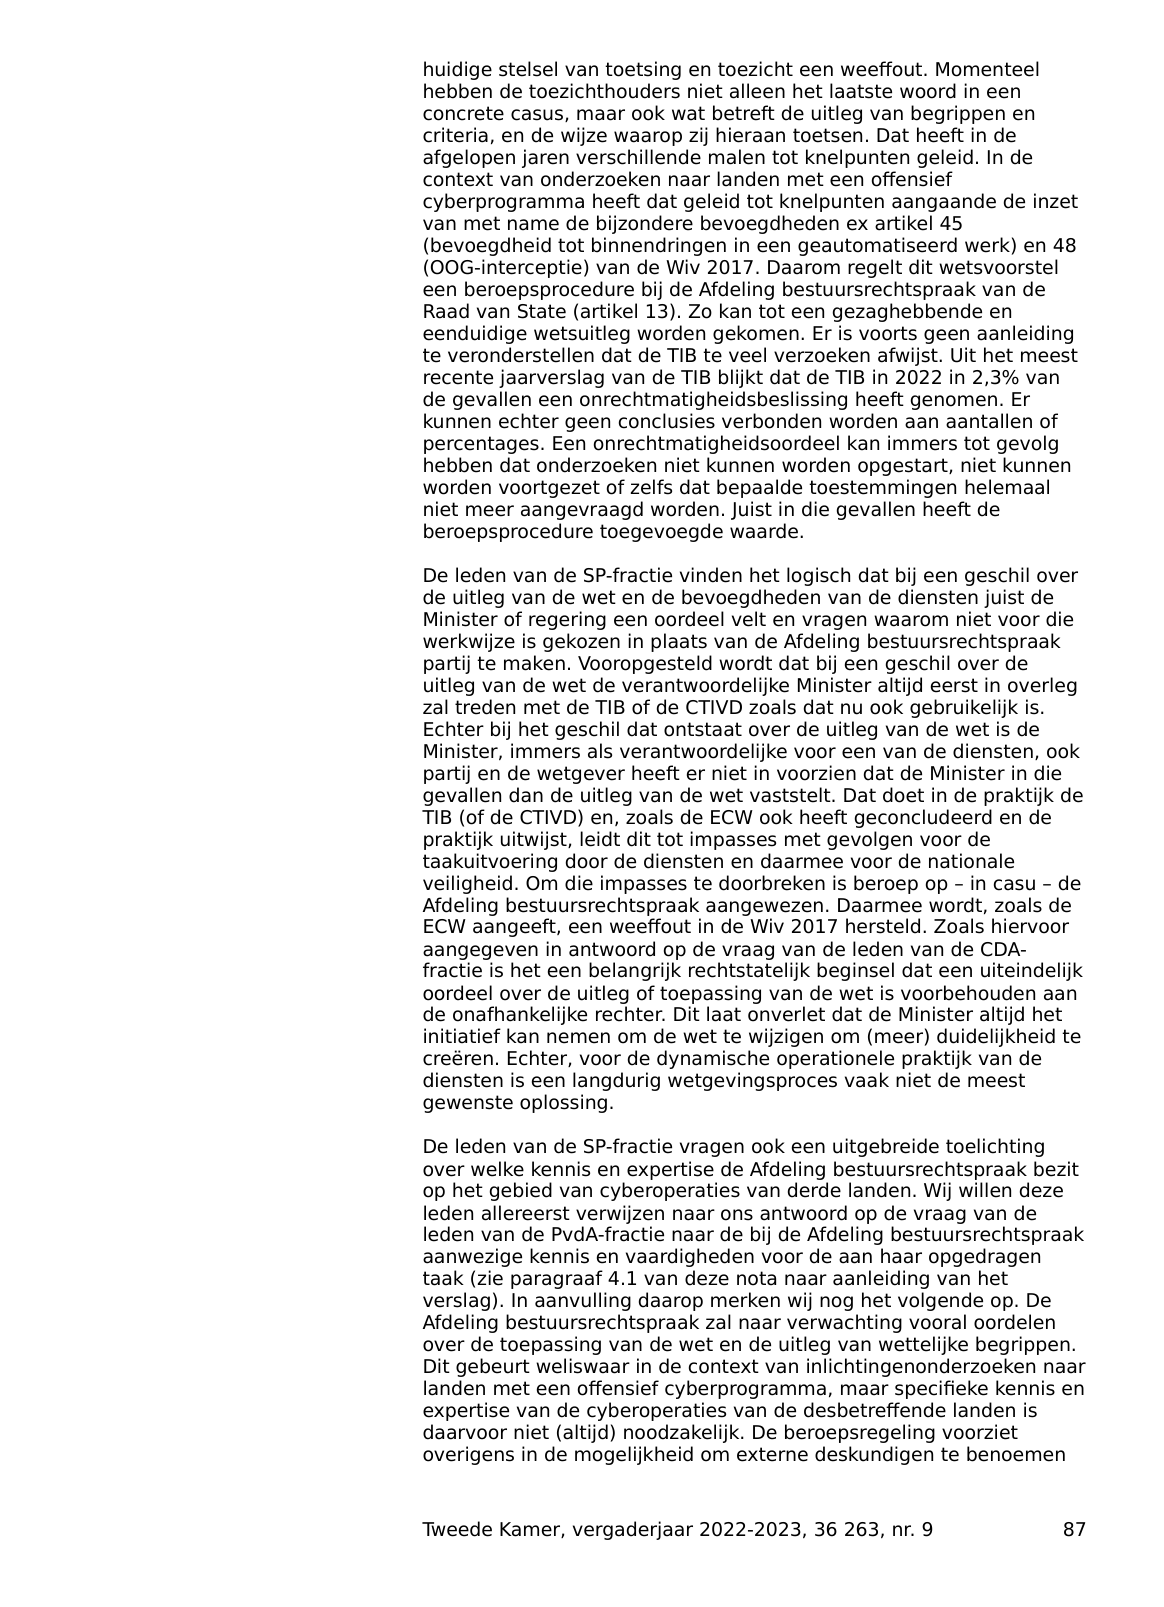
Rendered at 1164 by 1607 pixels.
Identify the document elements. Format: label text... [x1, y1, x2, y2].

text De leden van de SP-fractie vragen ook een uitgebreide toelichting over welke kennis en expertise de Afdeling bestuursrechtspraak bezit op het gebied van cyberoperaties van derde landen. Wij willen deze leden allereerst verwijzen naar ons antwoord op de vraag van de leden van de PvdA-fractie naar de bij de Afdeling bestuursrechtspraak aanwezige kennis en vaardigheden voor de aan haar opgedragen taak (zie paragraaf 4.1 van deze nota naar aanleiding van het verslag). In aanvulling daarop merken wij nog het volgende op. De Afdeling bestuursrechtspraak zal naar verwachting vooral oordelen over de toepassing van de wet en de uitleg van wettelijke begrippen. Dit gebeurt weliswaar in de context van inlichtingenonderzoeken naar landen met een offensief cyberprogramma, maar specifieke kennis en expertise van de cyberoperaties van de desbetreffende landen is daarvoor niet (altijd) noodzakelijk. De beroepsregeling voorziet overigens in de mogelijkheid om externe deskundigen te benoemen [422, 1136, 1087, 1466]
text huidige stelsel van toetsing en toezicht een weeffout. Momenteel hebben de toezichthouders niet alleen het laatste woord in een concrete casus, maar ook wat betreft de uitleg van begrippen en criteria, en de wijze waarop zij hieraan toetsen. Dat heeft in de afgelopen jaren verschillende malen tot knelpunten geleid. In de context van onderzoeken naar landen met een offensief cyberprogramma heeft dat geleid tot knelpunten aangaande de inzet van met name de bijzondere bevoegdheden ex artikel 45 (bevoegdheid tot binnendringen in een geautomatiseerd werk) en 48 (OOG-interceptie) van de Wiv 2017. Daarom regelt dit wetsvoorstel een beroepsprocedure bij de Afdeling bestuursrechtspraak van de Raad van State (artikel 13). Zo kan tot een gezaghebbende en eenduidige wetsuitleg worden gekomen. Er is voorts geen aanleiding te veronderstellen dat de TIB te veel verzoeken afwijst. Uit het meest recente jaarverslag van de TIB blijkt dat de TIB in 2022 in 2,3% van de gevallen een onrechtmatigheidsbeslissing heeft genomen. Er kunnen echter geen conclusies verbonden worden aan aantallen of percentages. Een onrechtmatigheidsoordeel kan immers tot gevolg hebben dat onderzoeken niet kunnen worden opgestart, niet kunnen worden voortgezet of zelfs dat bepaalde toestemmingen helemaal niet meer aangevraagd worden. Juist in die gevallen heeft de beroepsprocedure toegevoegde waarde. [422, 59, 1087, 543]
text De leden van de SP-fractie vinden het logisch dat bij een geschil over de uitleg van de wet en de bevoegdheden van de diensten juist de Minister of regering een oordeel velt en vragen waarom niet voor die werkwijze is gekozen in plaats van de Afdeling bestuursrechtspraak partij te maken. Vooropgesteld wordt dat bij een geschil over de uitleg van de wet de verantwoordelijke Minister altijd eerst in overleg zal treden met de TIB of de CTIVD zoals dat nu ook gebruikelijk is. Echter bij het geschil dat ontstaat over de uitleg van de wet is de Minister, immers als verantwoordelijke voor een van de diensten, ook partij en de wetgever heeft er niet in voorzien dat de Minister in die gevallen dan de uitleg van de wet vaststelt. Dat doet in de praktijk de TIB (of de CTIVD) en, zoals de ECW ook heeft geconcludeerd en de praktijk uitwijst, leidt dit tot impasses met gevolgen voor de taakuitvoering door de diensten en daarmee voor de nationale veiligheid. Om die impasses te doorbreken is beroep op – in casu – de Afdeling bestuursrechtspraak aangewezen. Daarmee wordt, zoals de ECW aangeeft, een weeffout in de Wiv 2017 hersteld. Zoals hiervoor aangegeven in antwoord op de vraag van de leden van de CDA-fractie is het een belangrijk rechtstatelijk beginsel dat een uiteindelijk oordeel over de uitleg of toepassing van de wet is voorbehouden aan de onafhankelijke rechter. Dit laat onverlet dat de Minister altijd het initiatief kan nemen om de wet te wijzigen om (meer) duidelijkheid te creëren. Echter, voor de dynamische operationele praktijk van de diensten is een langdurig wetgevingsproces vaak niet de meest gewenste oplossing. [422, 565, 1087, 1114]
